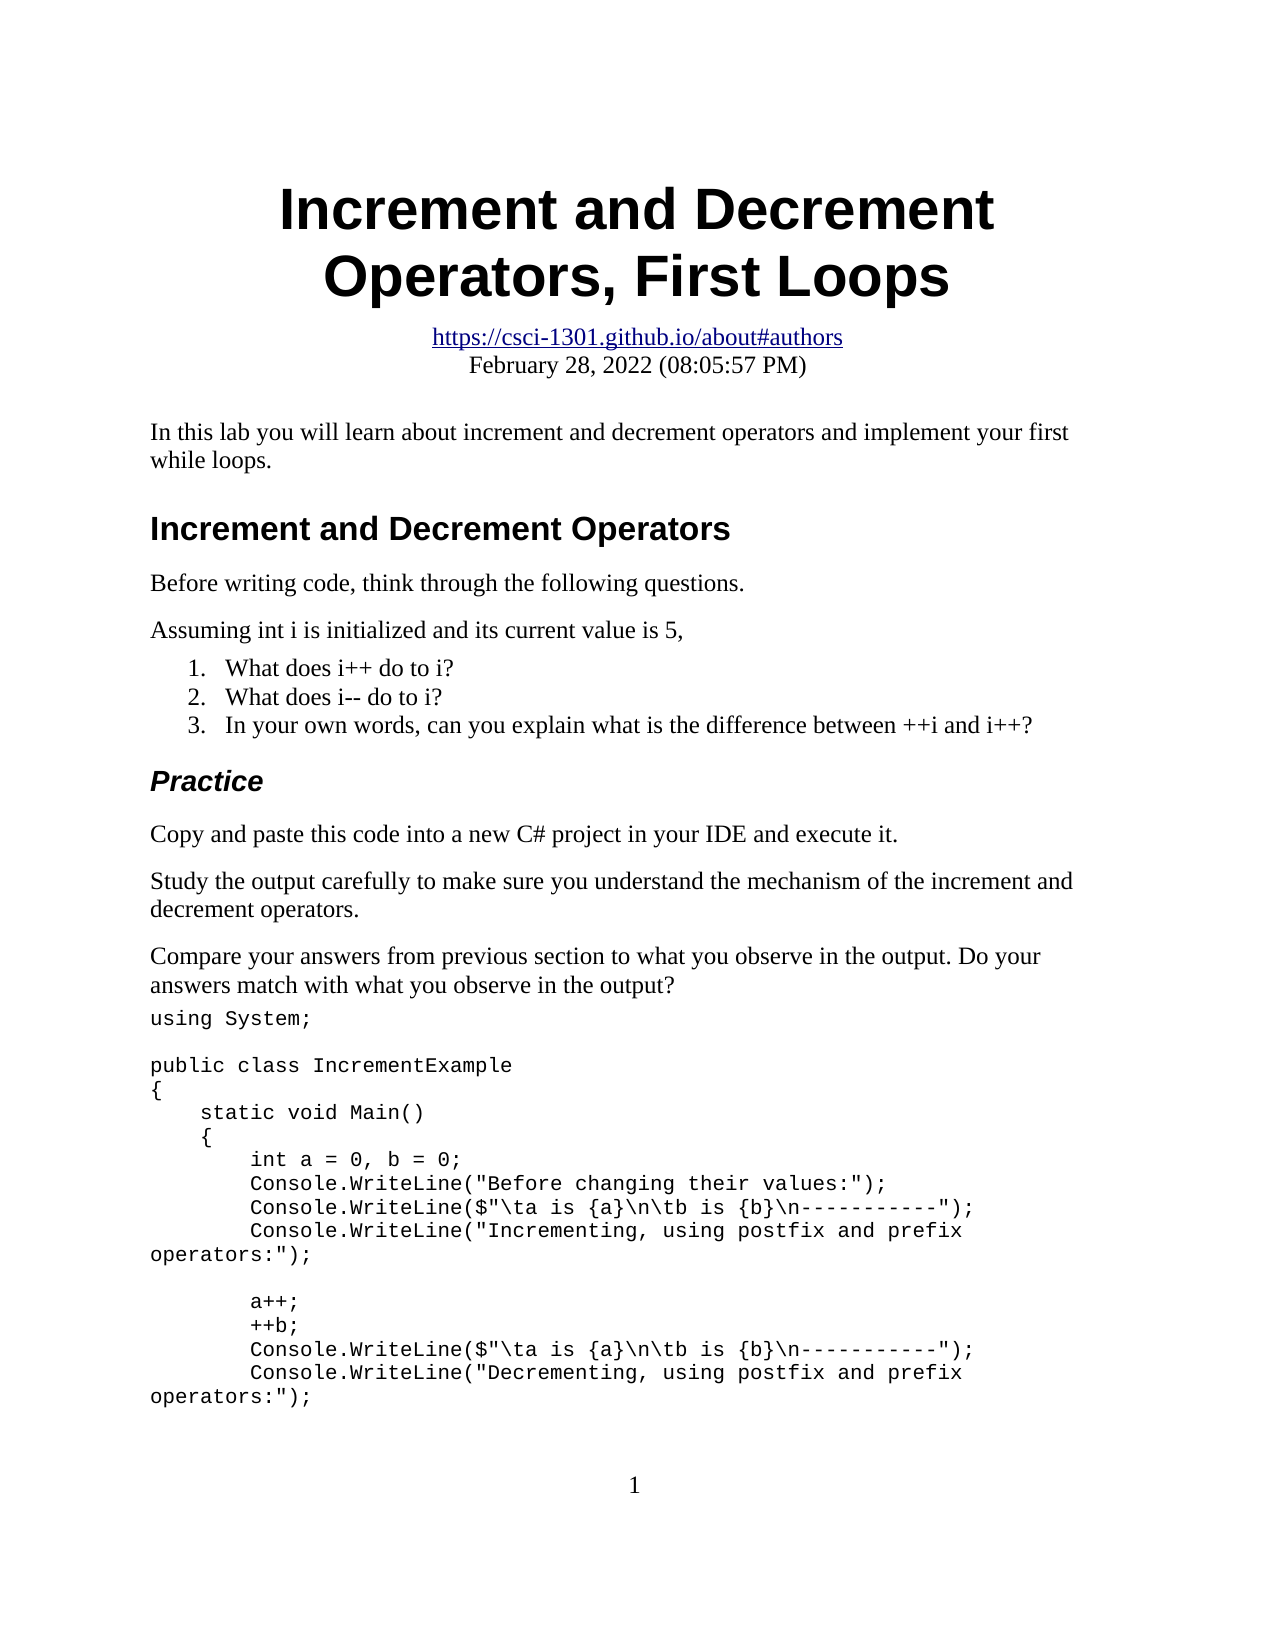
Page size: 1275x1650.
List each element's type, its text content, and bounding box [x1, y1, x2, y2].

text int a = 0, b = 0; [150, 1149, 1125, 1173]
text In this lab you will learn about increment and decrement operators and implement your first while loops. [150, 417, 1125, 474]
text Copy and paste this code into a new C# project in your IDE and execute it. [150, 819, 1125, 848]
text February 28, 2022 (08:05:57 PM) [150, 350, 1125, 379]
text Console.WriteLine("Incrementing, using postfix and prefix operators:"); [150, 1220, 1125, 1268]
subtitle Increment and Decrement Operators [150, 508, 1125, 547]
text Compare your answers from previous section to what you observe in the output. Do your answers match with what you observe in the output? [150, 941, 1125, 999]
text Console.WriteLine($"\ta is {a}\n\tb is {b}\n-----------"); [150, 1339, 1125, 1362]
text Before writing code, think through the following questions. [150, 568, 1125, 597]
text https://csci-1301.github.io/about#authors [150, 322, 1125, 350]
text Assuming int i is initialized and its current value is 5, [150, 615, 1125, 644]
text { [150, 1126, 1125, 1149]
title Increment and Decrement Operators, First Loops [150, 175, 1125, 309]
text Study the output carefully to make sure you understand the mechanism of the increment and decrement operators. [150, 866, 1125, 923]
list What does i++ do to i? [187, 653, 1125, 682]
text Console.WriteLine($"\ta is {a}\n\tb is {b}\n-----------"); [150, 1197, 1125, 1220]
text Console.WriteLine("Before changing their values:"); [150, 1173, 1125, 1197]
subtitle Practice [150, 764, 1125, 798]
text Console.WriteLine("Decrementing, using postfix and prefix operators:"); [150, 1362, 1125, 1409]
text public class IncrementExample [150, 1055, 1125, 1078]
text a++; [150, 1291, 1125, 1315]
list In your own words, can you explain what is the difference between ++i and i++? [187, 710, 1125, 739]
text { [150, 1078, 1125, 1102]
text static void Main() [150, 1102, 1125, 1126]
text ++b; [150, 1315, 1125, 1339]
text using System; [150, 1008, 1125, 1031]
list What does i-- do to i? [187, 682, 1125, 710]
